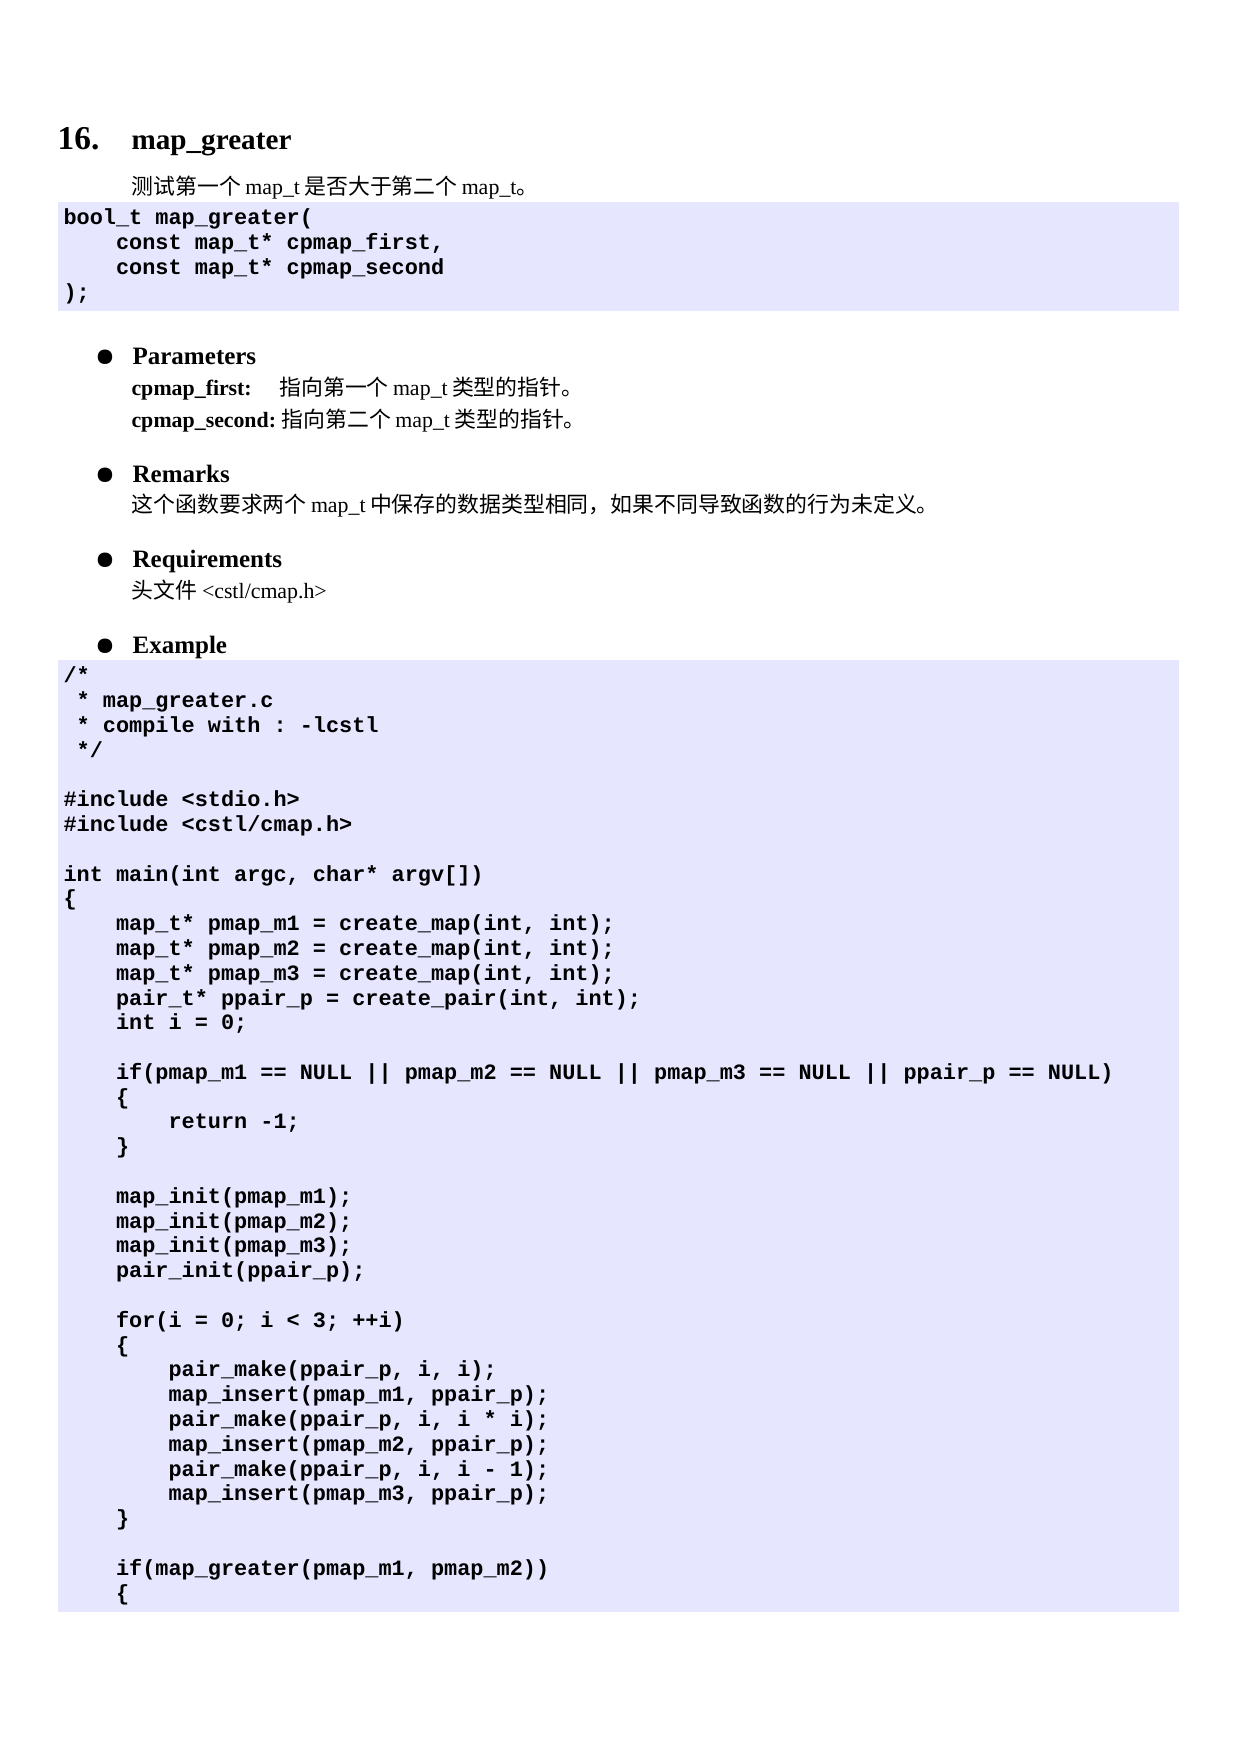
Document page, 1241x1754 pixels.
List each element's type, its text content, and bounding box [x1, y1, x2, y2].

text 测试第一个map_t是否大于第二个map_t。 [57, 169, 1179, 201]
list Parameters [95, 341, 1179, 370]
text cpmap_first: 指向第一个map_t类型的指针。 [57, 370, 1179, 402]
subtitle map_greater [57, 118, 1179, 156]
text 这个函数要求两个map_t中保存的数据类型相同，如果不同导致函数的行为未定义。 [57, 487, 1179, 519]
table_header bool_t map_greater( const map_t* cpmap_first, const map_t* cpmap_second ); [58, 202, 1179, 311]
list Remarks [95, 459, 1179, 487]
text cpmap_second: 指向第二个map_t类型的指针。 [57, 402, 1179, 433]
text 头文件 <cstl/cmap.h> [57, 573, 1179, 605]
table_header /* * map_greater.c * compile with : -lcstl */ #include <stdio.h> #include <cstl/cmap.h> int main(int argc, char* argv[]) { map_t* pmap_m1 = create_map(int, int); map_t* pmap_m2 = create_map(int, int); map_t* pmap_m3 = create_map(int, int); pair_t* ppair_p = create_pair(int, int); int i = 0; if(pmap_m1 == NULL || pmap_m2 == NULL || pmap_m3 == NULL || ppair_p == NULL) { return -1; } map_init(pmap_m1); map_init(pmap_m2); map_init(pmap_m3); pair_init(ppair_p); for(i = 0; i < 3; ++i) { pair_make(ppair_p, i, i); map_insert(pmap_m1, ppair_p); pair_make(ppair_p, i, i * i); map_insert(pmap_m2, ppair_p); pair_make(ppair_p, i, i - 1); map_insert(pmap_m3, ppair_p); } if(map_greater(pmap_m1, pmap_m2)) { [58, 660, 1179, 1612]
list Example [95, 630, 1179, 659]
list Requirements [95, 544, 1179, 573]
